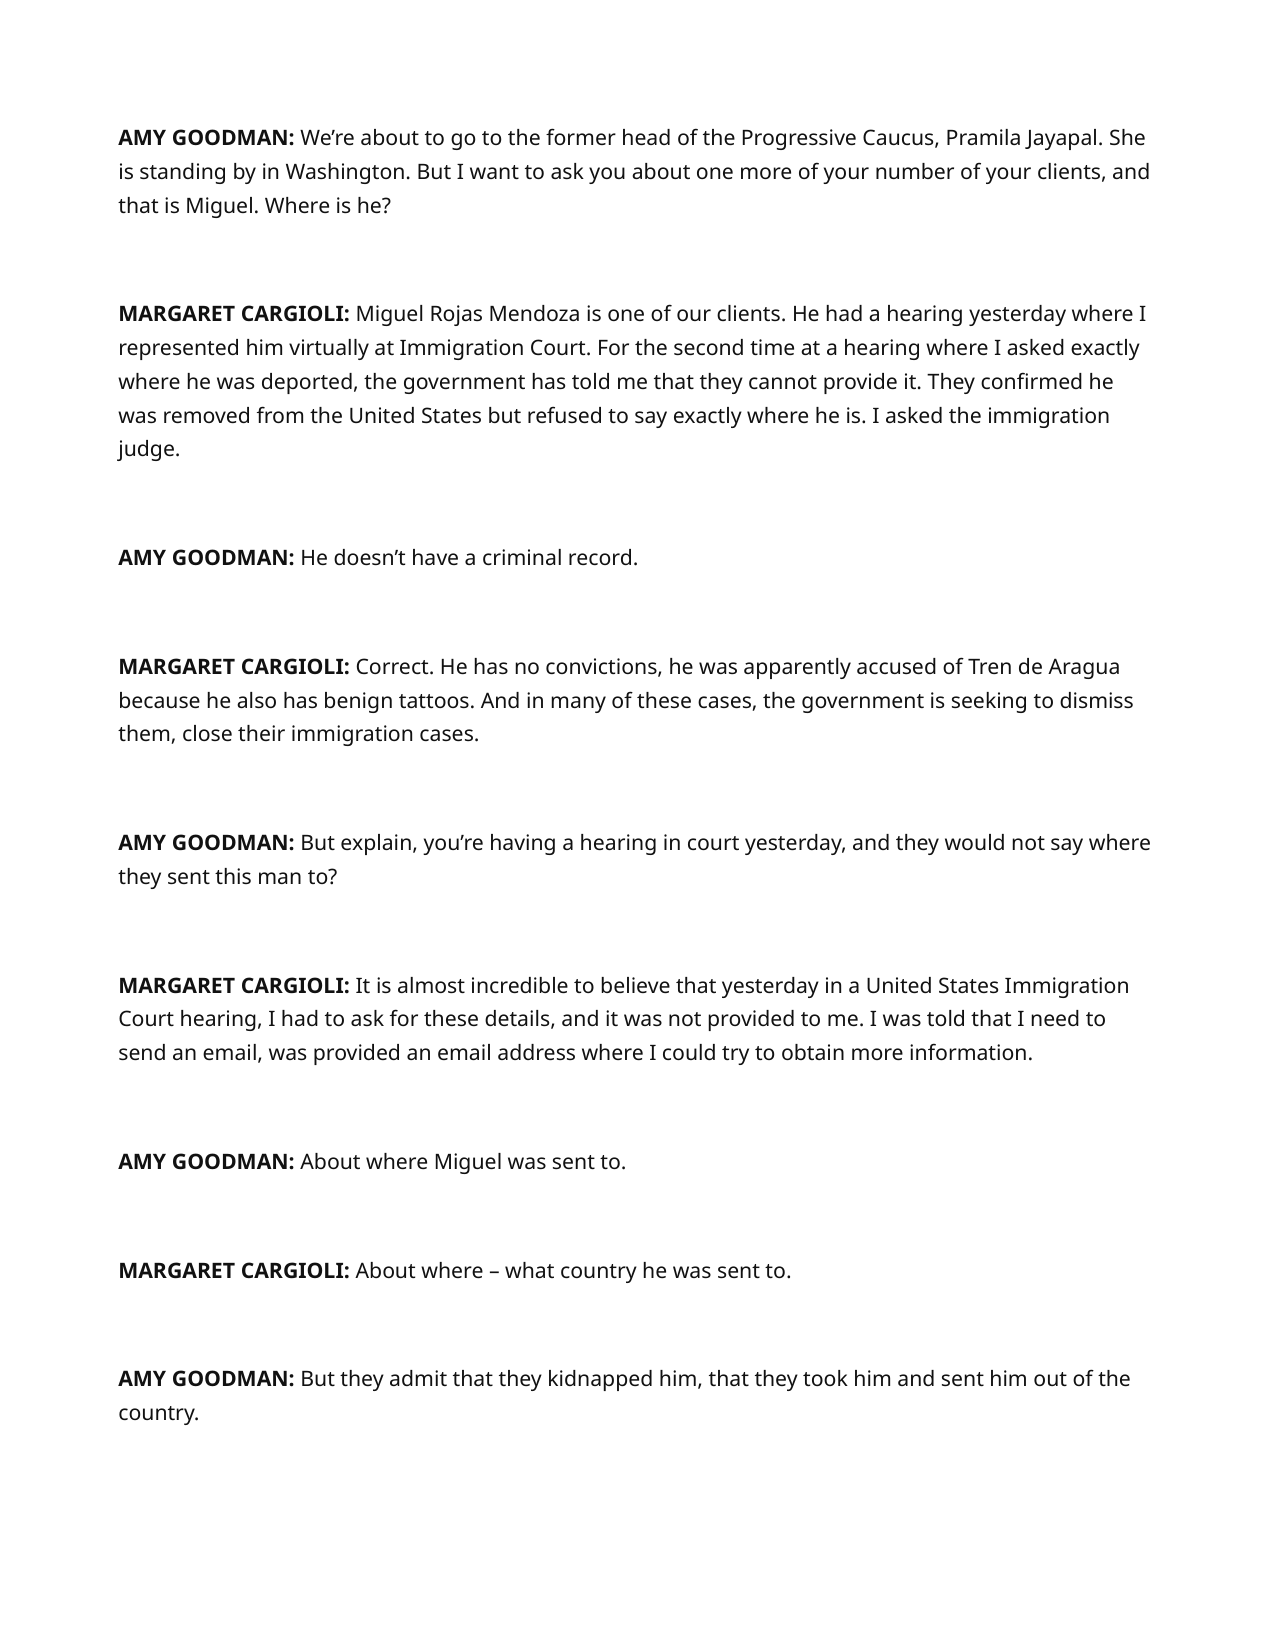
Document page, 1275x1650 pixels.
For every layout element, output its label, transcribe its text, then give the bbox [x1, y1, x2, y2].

text AMY GOODMAN: About where Miguel was sent to. [118, 1142, 1157, 1176]
text MARGARET CARGIOLI: It is almost incredible to believe that yesterday in a United States Immigration Court hearing, I had to ask for these details, and it was not provided to me. I was told that I need to send an email, was provided an email address where I could try to obtain more information. [118, 966, 1157, 1067]
text AMY GOODMAN: We’re about to go to the former head of the Progressive Caucus, Pramila Jayapal. She is standing by in Washington. But I want to ask you about one more of your number of your clients, and that is Miguel. Where is he? [118, 118, 1157, 219]
text MARGARET CARGIOLI: Correct. He has no convictions, he was apparently accused of Tren de Aragua because he also has benign tattoos. And in many of these cases, the government is seeking to dismiss them, close their immigration cases. [118, 647, 1157, 748]
text AMY GOODMAN: But explain, you’re having a hearing in court yesterday, and they would not say where they sent this man to? [118, 823, 1157, 891]
text AMY GOODMAN: But they admit that they kidnapped him, that they took him and sent him out of the country. [118, 1359, 1157, 1427]
text AMY GOODMAN: He doesn’t have a criminal record. [118, 538, 1157, 572]
text MARGARET CARGIOLI: Miguel Rojas Mendoza is one of our clients. He had a hearing yesterday where I represented him virtually at Immigration Court. For the second time at a hearing where I asked exactly where he was deported, the government has told me that they cannot provide it. They confirmed he was removed from the United States but refused to say exactly where he is. I asked the immigration judge. [118, 294, 1157, 463]
text MARGARET CARGIOLI: About where – what country he was sent to. [118, 1251, 1157, 1284]
